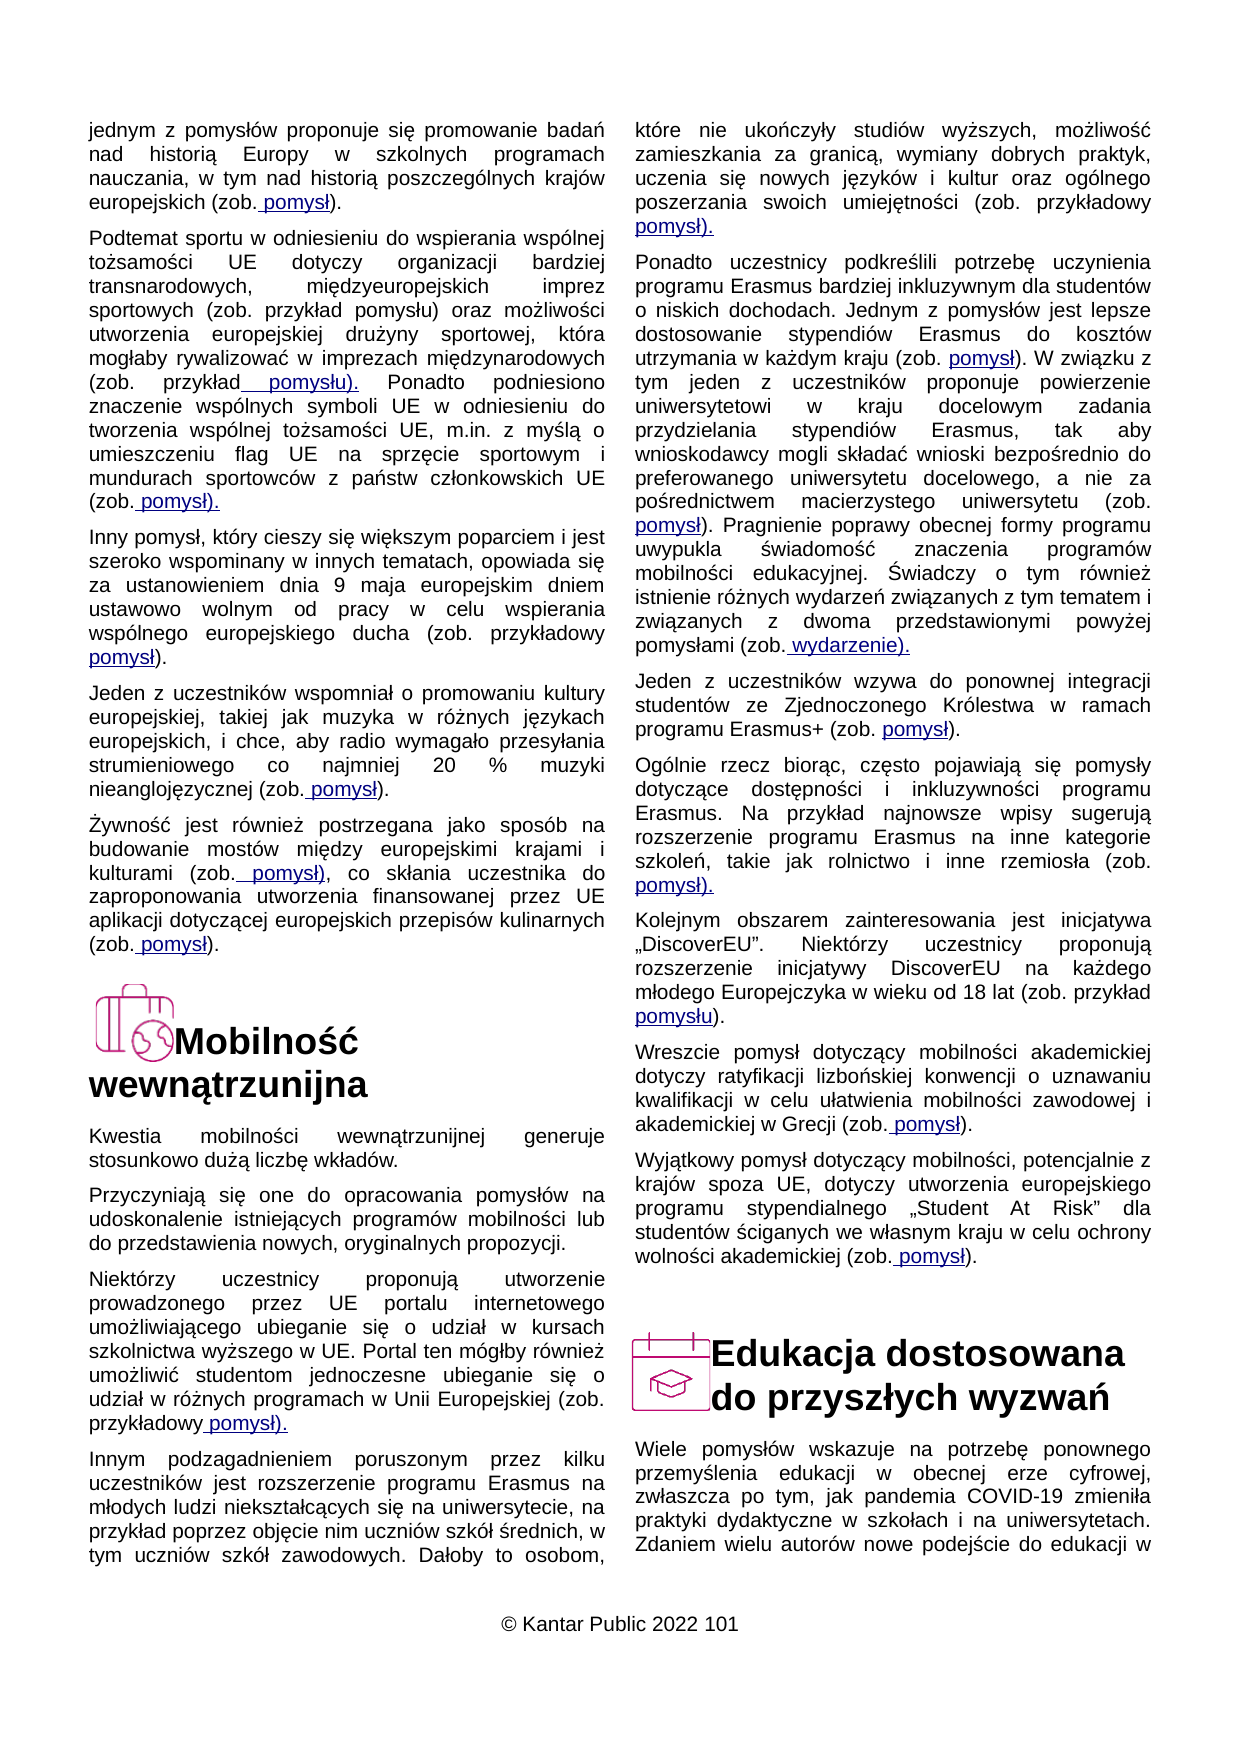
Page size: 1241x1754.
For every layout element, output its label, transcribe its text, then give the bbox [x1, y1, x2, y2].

text jednym z pomysłów proponuje się promowanie badań nad historią Europy w szkolnych programach nauczania, w tym nad historią poszczególnych krajów europejskich (zob. pomysł). [88, 118, 605, 214]
text Podtemat sportu w odniesieniu do wspierania wspólnej tożsamości UE dotyczy organizacji bardziej transnarodowych, międzyeuropejskich imprez sportowych (zob. przykład pomysłu) oraz możliwości utworzenia europejskiej drużyny sportowej, która mogłaby rywalizować w imprezach międzynarodowych (zob. przykład pomysłu). Ponadto podniesiono znaczenie wspólnych symboli UE w odniesieniu do tworzenia wspólnej tożsamości UE, m.in. z myślą o umieszczeniu flag UE na sprzęcie sportowym i mundurach sportowców z państw członkowskich UE (zob. pomysł). [88, 226, 605, 513]
text Wiele pomysłów wskazuje na potrzebę ponownego przemyślenia edukacji w obecnej erze cyfrowej, zwłaszcza po tym, jak pandemia COVID-19 zmieniła praktyki dydaktyczne w szkołach i na uniwersytetach. Zdaniem wielu autorów nowe podejście do edukacji w [635, 1436, 1152, 1556]
text Innym podzagadnieniem poruszonym przez kilku uczestników jest rozszerzenie programu Erasmus na młodych ludzi niekształcących się na uniwersytecie, na przykład poprzez objęcie nim uczniów szkół średnich, w tym uczniów szkół zawodowych. Dałoby to osobom, [88, 1447, 605, 1566]
text Inny pomysł, który cieszy się większym poparciem i jest szeroko wspominany w innych tematach, opowiada się za ustanowieniem dnia 9 maja europejskim dniem ustawowo wolnym od pracy w celu wspierania wspólnego europejskiego ducha (zob. przykładowy pomysł). [88, 525, 605, 669]
subtitle Mobilność wewnątrzunijna [88, 1019, 605, 1105]
text Przyczyniają się one do opracowania pomysłów na udoskonalenie istniejących programów mobilności lub do przedstawienia nowych, oryginalnych propozycji. [88, 1183, 605, 1255]
text Ogólnie rzecz biorąc, często pojawiają się pomysły dotyczące dostępności i inkluzywności programu Erasmus. Na przykład najnowsze wpisy sugerują rozszerzenie programu Erasmus na inne kategorie szkoleń, takie jak rolnictwo i inne rzemiosła (zob. pomysł). [635, 753, 1152, 896]
text Ponadto uczestnicy podkreślili potrzebę uczynienia programu Erasmus bardziej inkluzywnym dla studentów o niskich dochodach. Jednym z pomysłów jest lepsze dostosowanie stypendiów Erasmus do kosztów utrzymania w każdym kraju (zob. pomysł). W związku z tym jeden z uczestników proponuje powierzenie uniwersytetowi w kraju docelowym zadania przydzielania stypendiów Erasmus, tak aby wnioskodawcy mogli składać wnioski bezpośrednio do preferowanego uniwersytetu docelowego, a nie za pośrednictwem macierzystego uniwersytetu (zob. pomysł). Pragnienie poprawy obecnej formy programu uwypukla świadomość znaczenia programów mobilności edukacyjnej. Świadczy o tym również istnienie różnych wydarzeń związanych z tym tematem i związanych z dwoma przedstawionymi powyżej pomysłami (zob. wydarzenie). [635, 250, 1152, 657]
subtitle Edukacja dostosowana do przyszłych wyzwań [635, 1332, 1152, 1418]
text Wyjątkowy pomysł dotyczący mobilności, potencjalnie z krajów spoza UE, dotyczy utworzenia europejskiego programu stypendialnego „Student At Risk” dla studentów ściganych we własnym kraju w celu ochrony wolności akademickiej (zob. pomysł). [635, 1148, 1152, 1269]
text Jeden z uczestników wspomniał o promowaniu kultury europejskiej, takiej jak muzyka w różnych językach europejskich, i chce, aby radio wymagało przesyłania strumieniowego co najmniej 20 % muzyki nieanglojęzycznej (zob. pomysł). [88, 681, 605, 801]
picture [631, 1332, 711, 1411]
text Żywność jest również postrzegana jako sposób na budowanie mostów między europejskimi krajami i kulturami (zob. pomysł), co skłania uczestnika do zaproponowania utworzenia finansowanej przez UE aplikacji dotyczącej europejskich przepisów kulinarnych (zob. pomysł). [88, 812, 605, 956]
text Wreszcie pomysł dotyczący mobilności akademickiej dotyczy ratyfikacji lizbońskiej konwencji o uznawaniu kwalifikacji w celu ułatwienia mobilności zawodowej i akademickiej w Grecji (zob. pomysł). [635, 1040, 1152, 1136]
text Jeden z uczestników wzywa do ponownej integracji studentów ze Zjednoczonego Królestwa w ramach programu Erasmus+ (zob. pomysł). [635, 669, 1152, 741]
picture [95, 984, 174, 1062]
text Kolejnym obszarem zainteresowania jest inicjatywa „DiscoverEU”. Niektórzy uczestnicy proponują rozszerzenie inicjatywy DiscoverEU na każdego młodego Europejczyka w wieku od 18 lat (zob. przykład pomysłu). [635, 908, 1152, 1028]
text Kwestia mobilności wewnątrzunijnej generuje stosunkowo dużą liczbę wkładów. [88, 1123, 605, 1171]
text Niektórzy uczestnicy proponują utworzenie prowadzonego przez UE portalu internetowego umożliwiającego ubieganie się o udział w kursach szkolnictwa wyższego w UE. Portal ten mógłby również umożliwić studentom jednoczesne ubieganie się o udział w różnych programach w Unii Europejskiej (zob. przykładowy pomysł). [88, 1267, 605, 1435]
text które nie ukończyły studiów wyższych, możliwość zamieszkania za granicą, wymiany dobrych praktyk, uczenia się nowych języków i kultur oraz ogólnego poszerzania swoich umiejętności (zob. przykładowy pomysł). [635, 118, 1152, 238]
